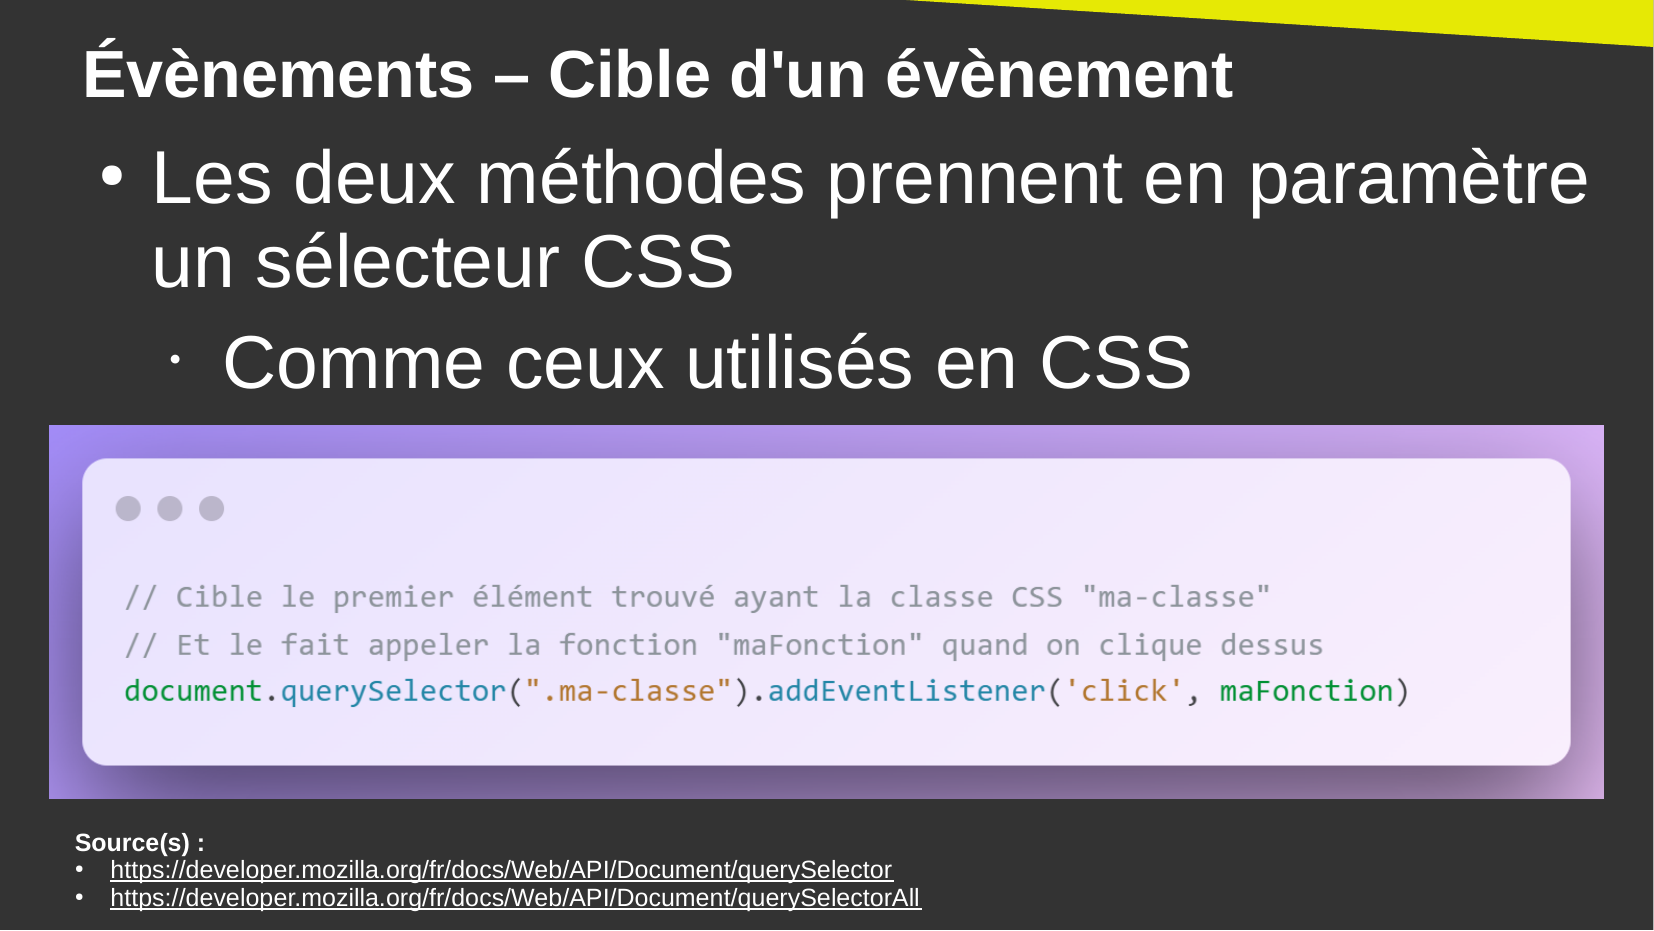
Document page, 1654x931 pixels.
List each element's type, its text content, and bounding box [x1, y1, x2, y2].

text_box Source(s) : https://developer.mozilla.org/fr/docs/Web/API/Document/querySelector https://developer.mozilla.org/fr/docs/Web/API/Document/querySelectorAll [60, 820, 1583, 920]
list Les deux méthodes prennent en paramètre un sélecteur CSS Comme ceux utilisés en CSS [80, 135, 1620, 426]
picture [49, 425, 1604, 799]
text_box [906, 0, 1654, 47]
title Évènements – Cible d'un évènement [82, 37, 1571, 114]
